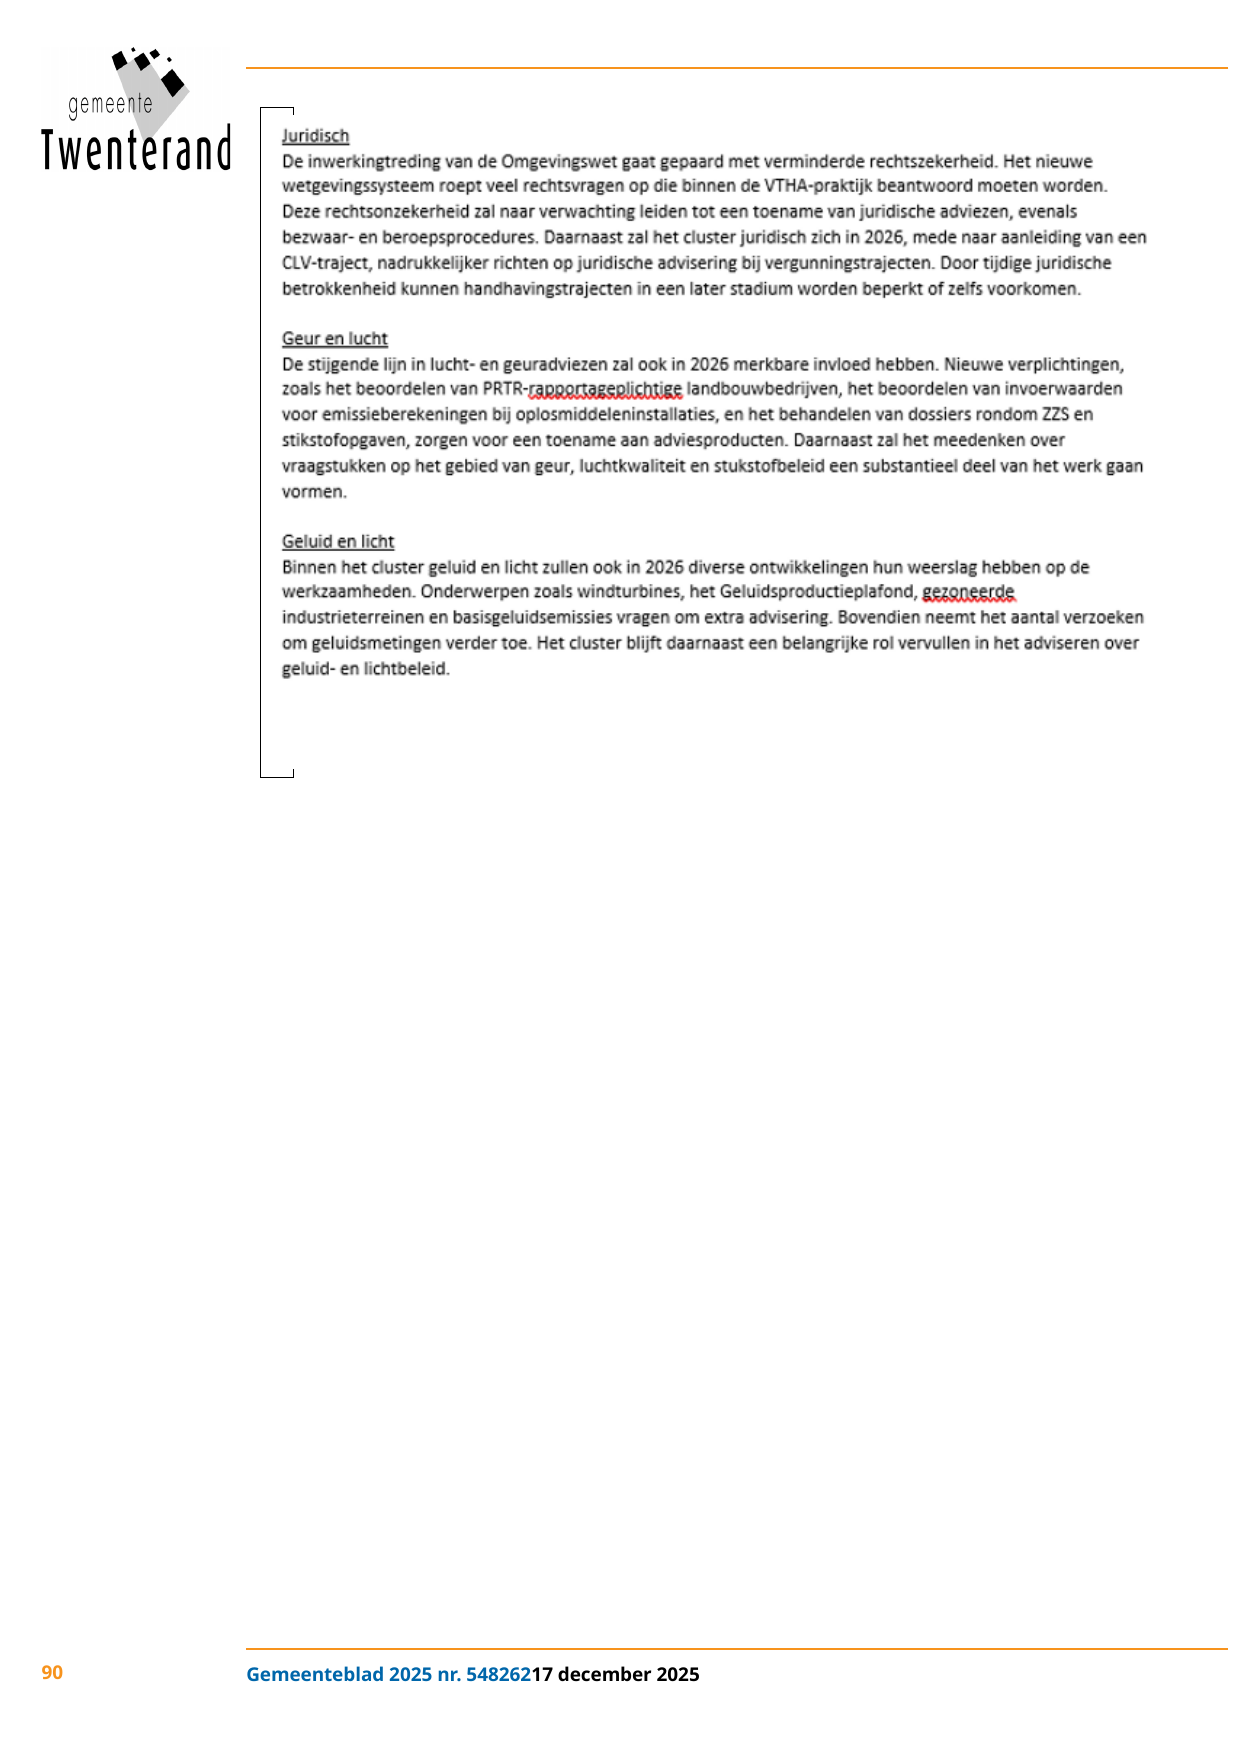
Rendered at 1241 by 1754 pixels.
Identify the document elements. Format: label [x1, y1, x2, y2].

picture [268, 115, 1173, 769]
picture [41, 47, 231, 172]
